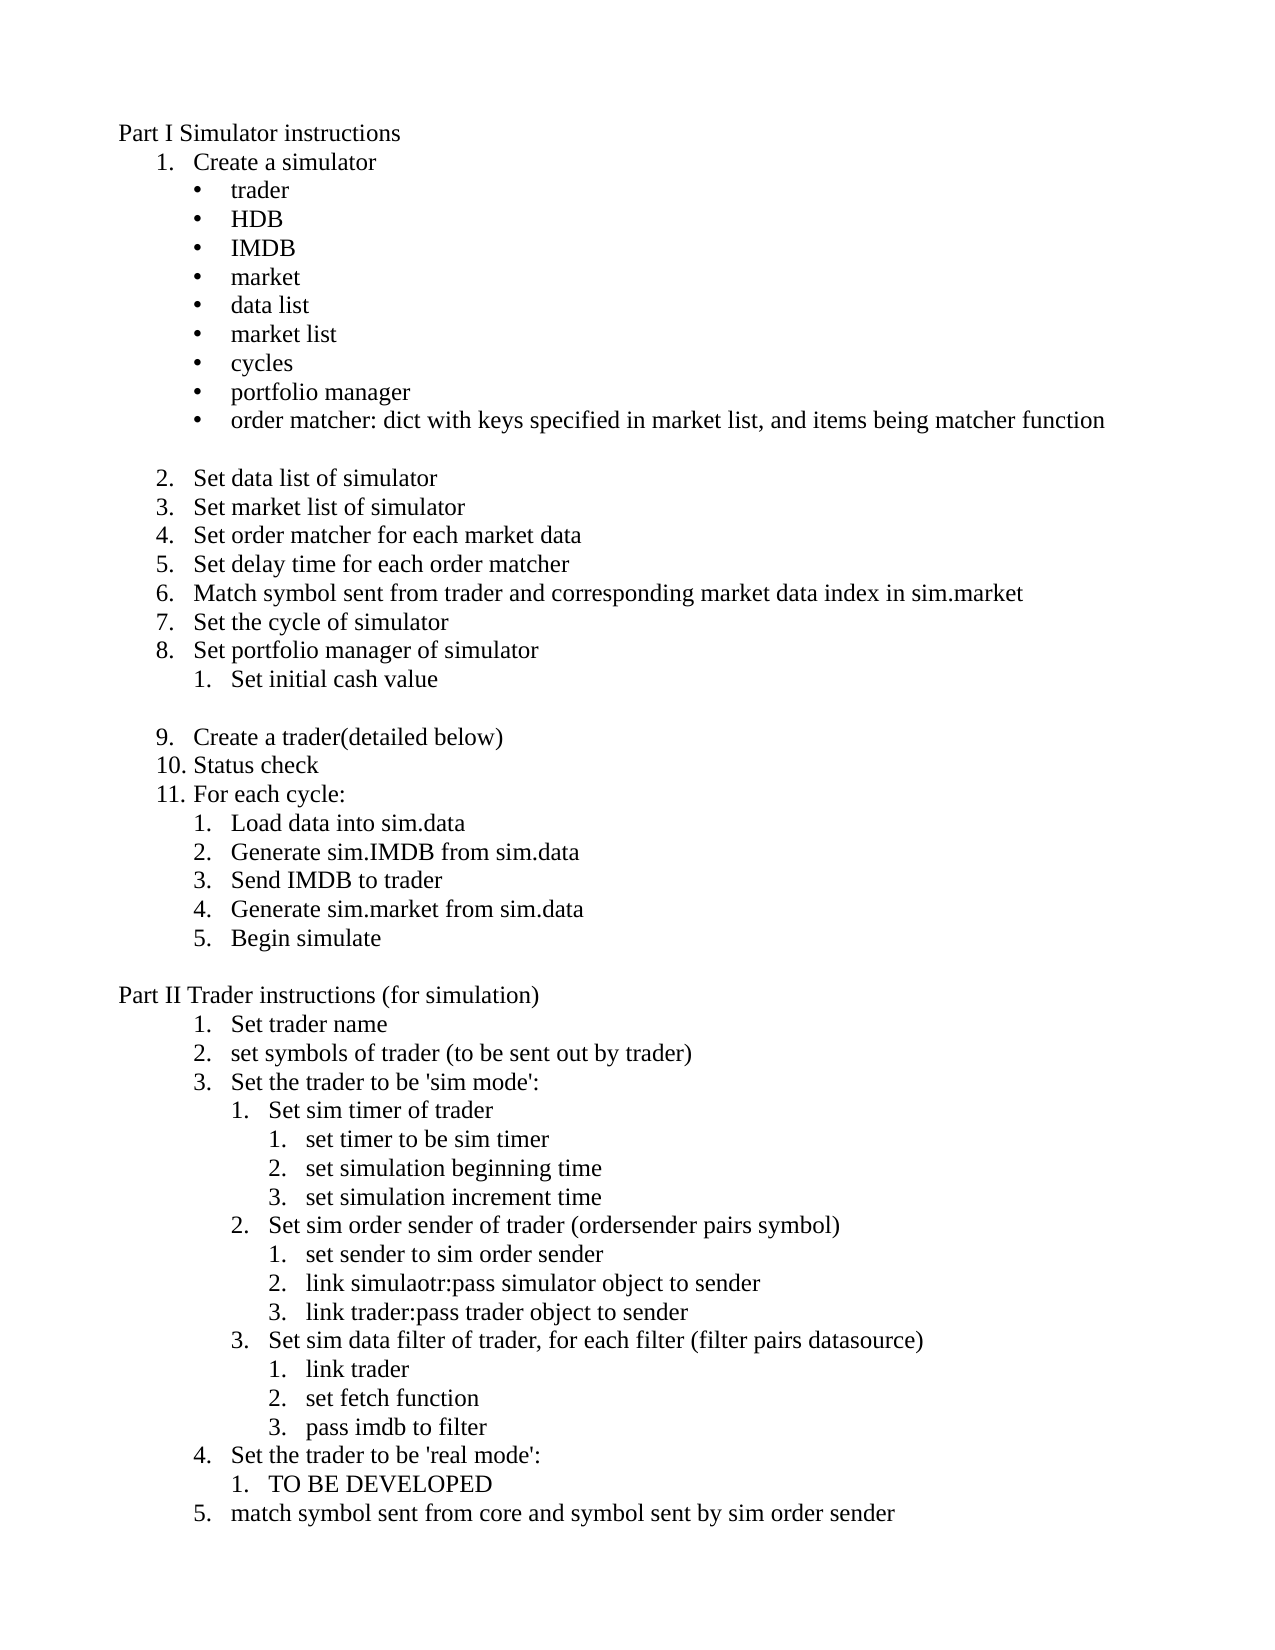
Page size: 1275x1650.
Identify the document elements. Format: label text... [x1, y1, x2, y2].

list IMDB [193, 233, 1157, 262]
list match symbol sent from core and symbol sent by sim order sender [193, 1498, 1157, 1527]
list set simulation beginning time [268, 1153, 1157, 1182]
list Set order matcher for each market data [156, 521, 1157, 549]
list Set sim data filter of trader, for each filter (filter pairs datasource) [231, 1326, 1157, 1354]
list pass imdb to filter [268, 1412, 1157, 1441]
list link trader [268, 1354, 1157, 1383]
list Set the trader to be 'sim mode': [193, 1067, 1157, 1096]
list Match symbol sent from trader and corresponding market data index in sim.market [156, 578, 1157, 607]
list Set market list of simulator [156, 492, 1157, 521]
list set timer to be sim timer [268, 1124, 1157, 1153]
list set fetch function [268, 1383, 1157, 1412]
list Set data list of simulator [156, 463, 1157, 492]
list For each cycle: [156, 779, 1157, 808]
text Part II Trader instructions (for simulation) [118, 981, 1157, 1009]
list Set the trader to be 'real mode': [193, 1441, 1157, 1469]
list Send IMDB to trader [193, 866, 1157, 894]
list TO BE DEVELOPED [231, 1469, 1157, 1498]
list link simulaotr:pass simulator object to sender [268, 1268, 1157, 1297]
list Generate sim.IMDB from sim.data [193, 837, 1157, 866]
list portfolio manager [193, 377, 1157, 406]
list set symbols of trader (to be sent out by trader) [193, 1038, 1157, 1067]
list market list [193, 319, 1157, 348]
list Status check [156, 751, 1157, 779]
list Set trader name [193, 1009, 1157, 1038]
list Set portfolio manager of simulator [156, 636, 1157, 664]
list Set sim order sender of trader (ordersender pairs symbol) [231, 1211, 1157, 1239]
list HDB [193, 204, 1157, 233]
list Set initial cash value [193, 664, 1157, 693]
list Set the cycle of simulator [156, 607, 1157, 636]
list order matcher: dict with keys specified in market list, and items being matcher function [193, 406, 1157, 434]
text Part I Simulator instructions [118, 118, 1157, 147]
list market [193, 262, 1157, 291]
list Load data into sim.data [193, 808, 1157, 837]
list Create a trader(detailed below) [156, 722, 1157, 751]
list set sender to sim order sender [268, 1239, 1157, 1268]
list set simulation increment time [268, 1182, 1157, 1211]
list Generate sim.market from sim.data [193, 894, 1157, 923]
list Create a simulator [156, 147, 1157, 176]
list Begin simulate [193, 923, 1157, 952]
list trader [193, 176, 1157, 204]
list link trader:pass trader object to sender [268, 1297, 1157, 1326]
list Set delay time for each order matcher [156, 549, 1157, 578]
list data list [193, 291, 1157, 319]
list cycles [193, 348, 1157, 377]
list Set sim timer of trader [231, 1096, 1157, 1124]
